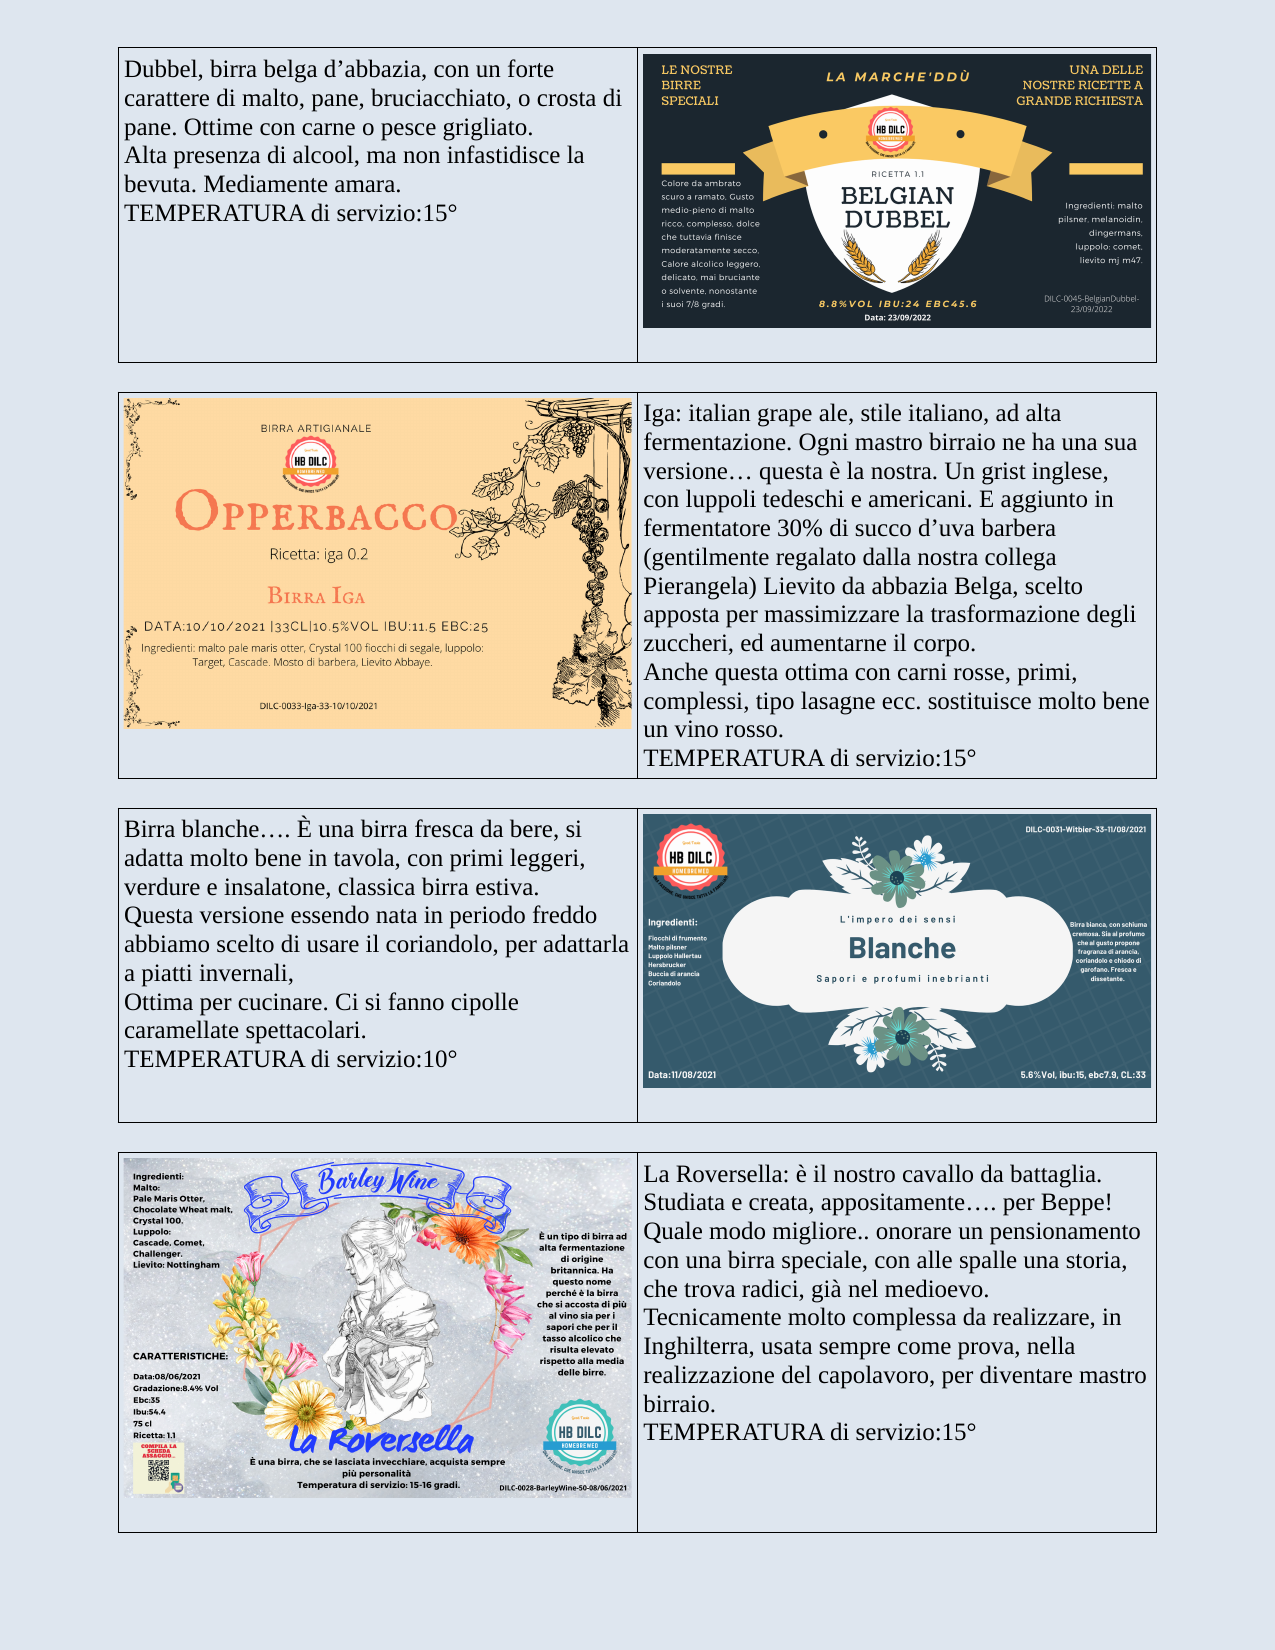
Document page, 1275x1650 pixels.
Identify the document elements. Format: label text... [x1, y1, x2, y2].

table_header [119, 393, 637, 778]
picture [123, 398, 632, 729]
table_header [638, 809, 1156, 1122]
table_header Birra blanche…. È una birra fresca da bere, si adatta molto bene in tavola, con primi leggeri, verdure e insalatone, classica birra estiva. Questa versione essendo nata in periodo freddo abbiamo scelto di usare il coriandolo, per adattarla a piatti invernali, Ottima per cucinare. Ci si fanno cipolle caramellate spettacolari. TEMPERATURA di servizio:10° [119, 809, 637, 1122]
table_header [638, 48, 1156, 362]
picture [123, 1158, 632, 1498]
table_header [119, 1153, 637, 1532]
picture [643, 814, 1152, 1088]
table_header La Roversella: è il nostro cavallo da battaglia. Studiata e creata, appositamente…. per Beppe! Quale modo migliore.. onorare un pensionamento con una birra speciale, con alle spalle una storia, che trova radici, già nel medioevo. Tecnicamente molto complessa da realizzare, in Inghilterra, usata sempre come prova, nella realizzazione del capolavoro, per diventare mastro birraio. TEMPERATURA di servizio:15° [638, 1153, 1156, 1532]
table_header Iga: italian grape ale, stile italiano, ad alta fermentazione. Ogni mastro birraio ne ha una sua versione… questa è la nostra. Un grist inglese, con luppoli tedeschi e americani. E aggiunto in fermentatore 30% di succo d’uva barbera (gentilmente regalato dalla nostra collega Pierangela) Lievito da abbazia Belga, scelto apposta per massimizzare la trasformazione degli zuccheri, ed aumentarne il corpo. Anche questa ottima con carni rosse, primi, complessi, tipo lasagne ecc. sostituisce molto bene un vino rosso. TEMPERATURA di servizio:15° [638, 393, 1156, 778]
table_header Dubbel, birra belga d’abbazia, con un forte carattere di malto, pane, bruciacchiato, o crosta di pane. Ottime con carne o pesce grigliato. Alta presenza di alcool, ma non infastidisce la bevuta. Mediamente amara. TEMPERATURA di servizio:15° [119, 48, 637, 362]
picture [643, 54, 1152, 328]
